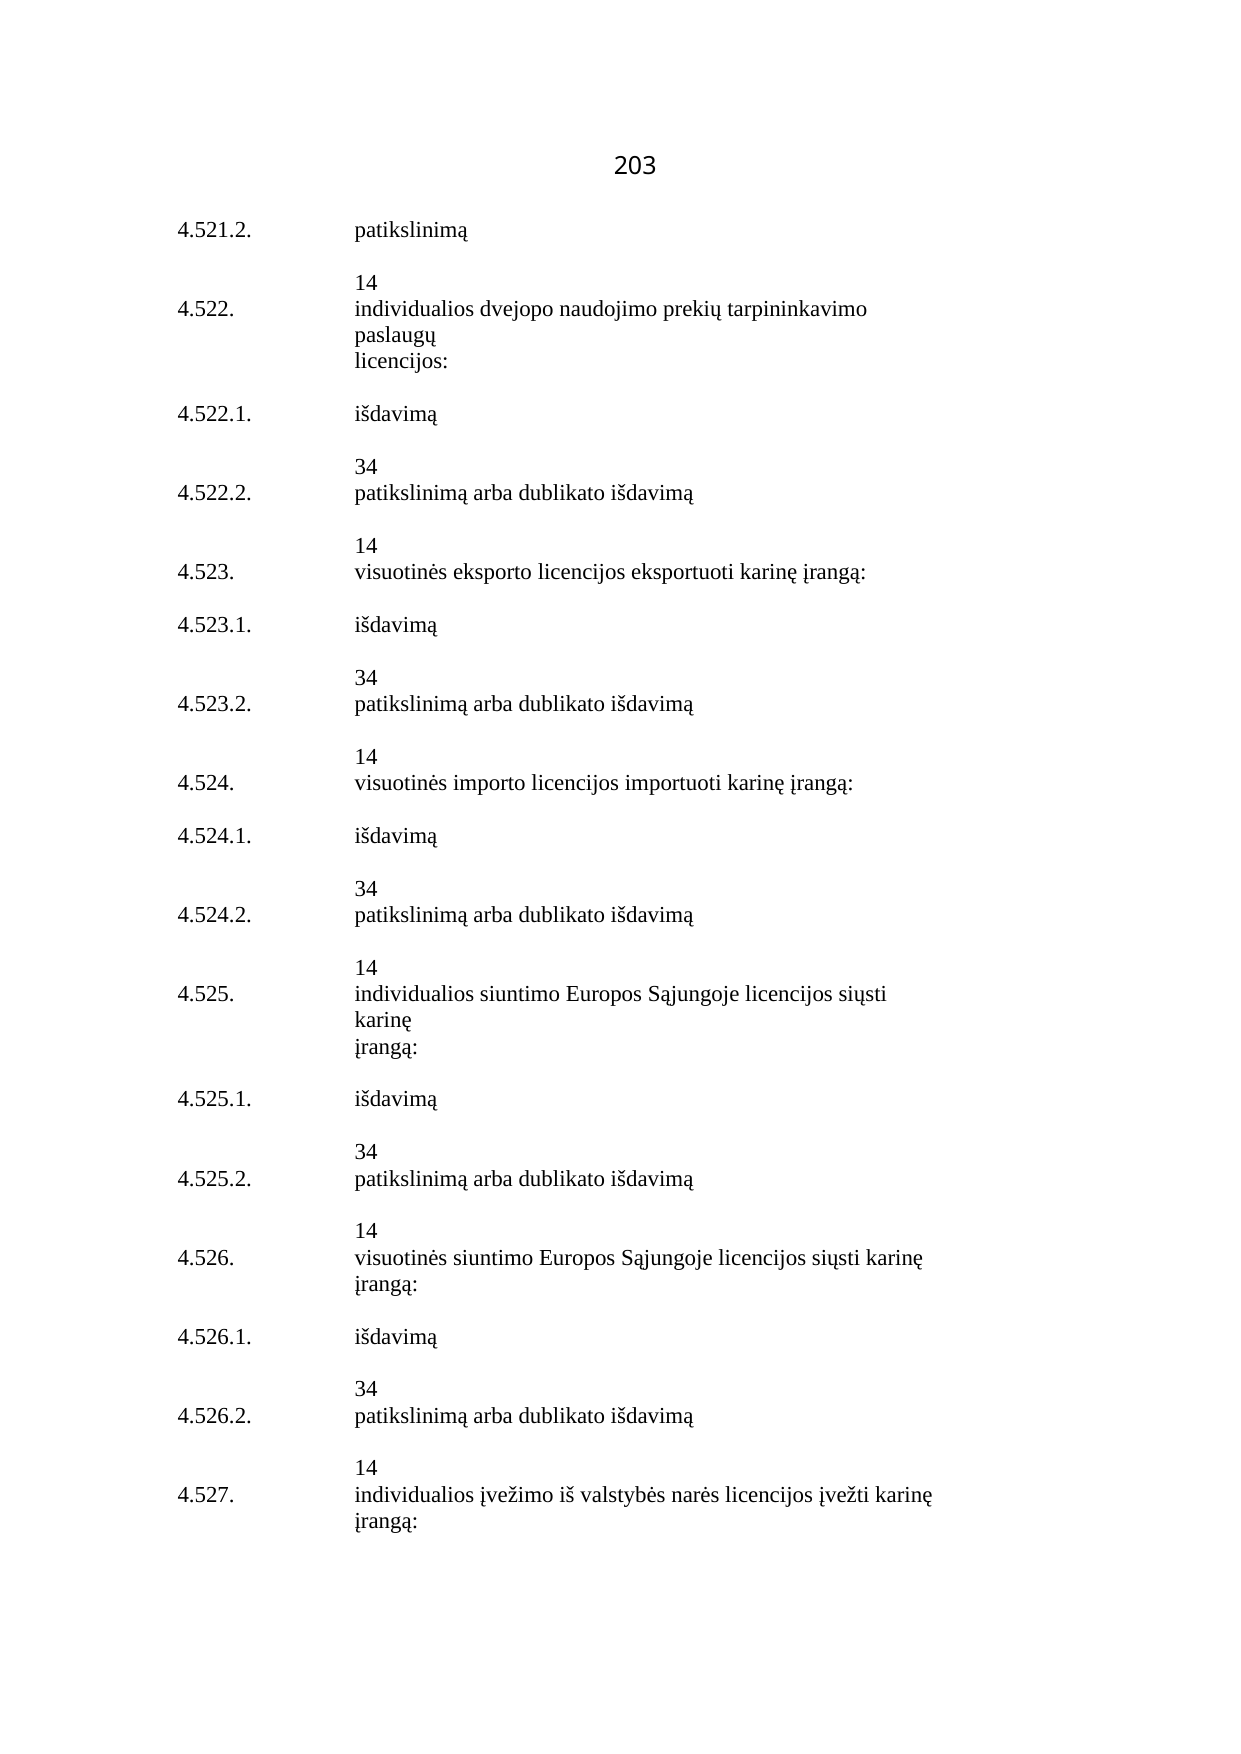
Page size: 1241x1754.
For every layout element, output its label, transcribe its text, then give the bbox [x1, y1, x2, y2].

text 4.523.1. išdavimą 34 [177, 611, 945, 690]
text licencijos: [354, 348, 945, 400]
text 4.522.2. patikslinimą arba dublikato išdavimą 14 [177, 479, 945, 558]
text įrangą: [354, 1270, 945, 1323]
text 4.526.2. patikslinimą arba dublikato išdavimą 14 [177, 1402, 945, 1481]
text 4.522.1. išdavimą 34 [177, 400, 945, 479]
text 4.524.1. išdavimą 34 [177, 822, 945, 901]
text 4.521.2. patikslinimą 14 [177, 216, 945, 295]
text 4.525. individualios siuntimo Europos Sąjungoje licencijos siųsti karinę [177, 980, 945, 1033]
text 4.527. individualios įvežimo iš valstybės narės licencijos įvežti karinę [177, 1481, 945, 1507]
text 4.523.2. patikslinimą arba dublikato išdavimą 14 [177, 690, 945, 769]
text 4.524.2. patikslinimą arba dublikato išdavimą 14 [177, 901, 945, 980]
text 4.524. visuotinės importo licencijos importuoti karinę įrangą: [177, 769, 945, 822]
text 4.525.2. patikslinimą arba dublikato išdavimą 14 [177, 1164, 945, 1244]
text įrangą: [354, 1033, 945, 1086]
text 4.525.1. išdavimą 34 [177, 1086, 945, 1164]
text įrangą: [354, 1507, 945, 1560]
text 4.526.1. išdavimą 34 [177, 1323, 945, 1402]
text 4.526. visuotinės siuntimo Europos Sąjungoje licencijos siųsti karinę [177, 1244, 945, 1270]
text 4.522. individualios dvejopo naudojimo prekių tarpininkavimo paslaugų [177, 295, 945, 348]
text 4.523. visuotinės eksporto licencijos eksportuoti karinę įrangą: [177, 558, 945, 611]
